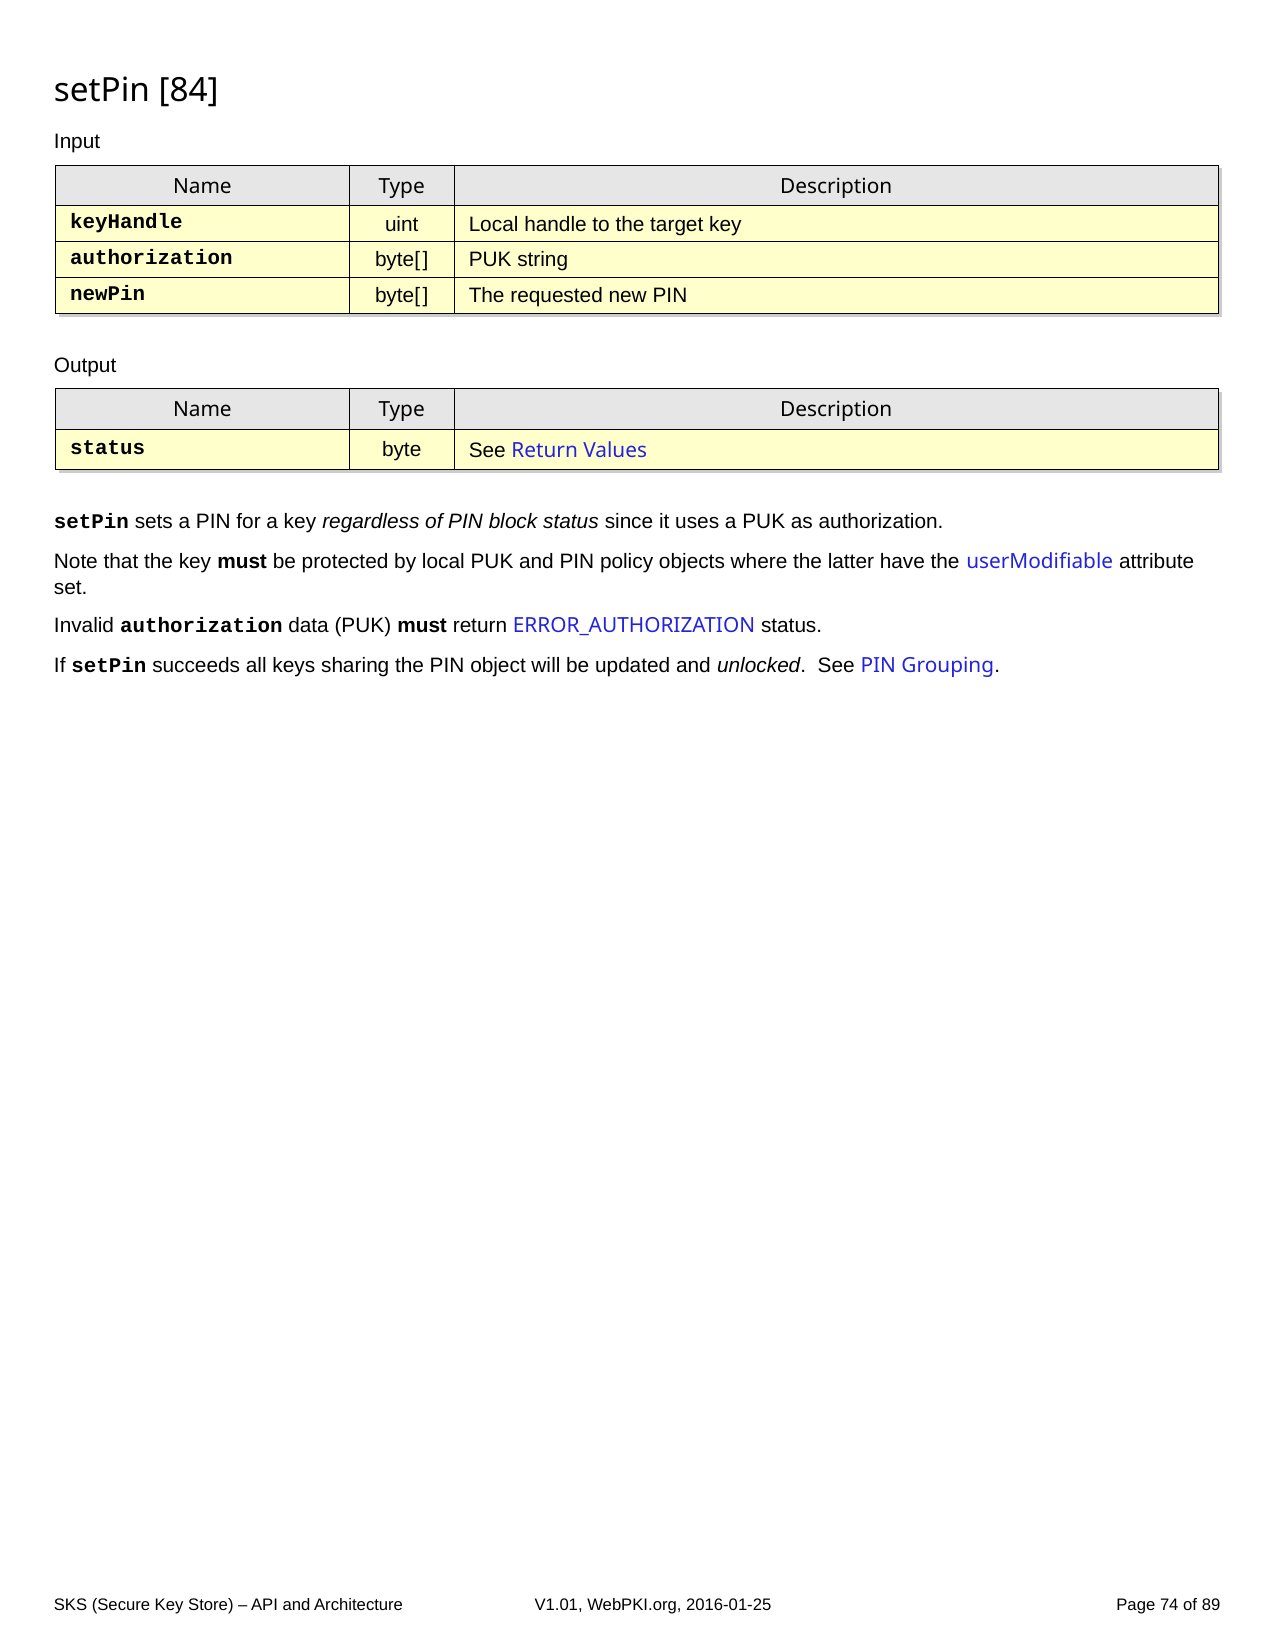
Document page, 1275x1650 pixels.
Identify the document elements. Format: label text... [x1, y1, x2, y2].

table_header Type [350, 166, 454, 205]
table_cell byte⁮[ ] [350, 278, 454, 313]
table_cell PUK string [455, 242, 1218, 277]
table_cell Local handle to the target key [455, 206, 1218, 241]
text Note that the key must be protected by local PUK and PIN policy objects where the latter have the userModifiable attribute set. [54, 546, 1221, 598]
text Output [54, 352, 1221, 376]
subtitle setPin [84] [54, 66, 1221, 111]
table_cell uint [350, 206, 454, 241]
table_header Name [56, 389, 349, 429]
table_header Description [455, 389, 1218, 429]
table_cell See Return Values [455, 430, 1218, 469]
table_header Description [455, 166, 1218, 205]
table_header Type [350, 389, 454, 429]
table_cell byte [350, 430, 454, 469]
text If setPin succeeds all keys sharing the PIN object will be updated and unlocked. See PIN Grouping. [54, 651, 1221, 679]
table_cell newPin [56, 278, 349, 313]
table_cell keyHandle [56, 206, 349, 241]
table_cell byte⁮[ ] [350, 242, 454, 277]
text setPin sets a PIN for a key regardless of PIN block status since it uses a PUK as authorization. [54, 508, 1221, 534]
table_cell authorization [56, 242, 349, 277]
table_header Name [56, 166, 349, 205]
text Input [54, 129, 1221, 153]
table_cell The requested new PIN [455, 278, 1218, 313]
text Invalid authorization data (PUK) must return ERROR_AUTHORIZATION status. [54, 610, 1221, 639]
table_cell status [56, 430, 349, 469]
